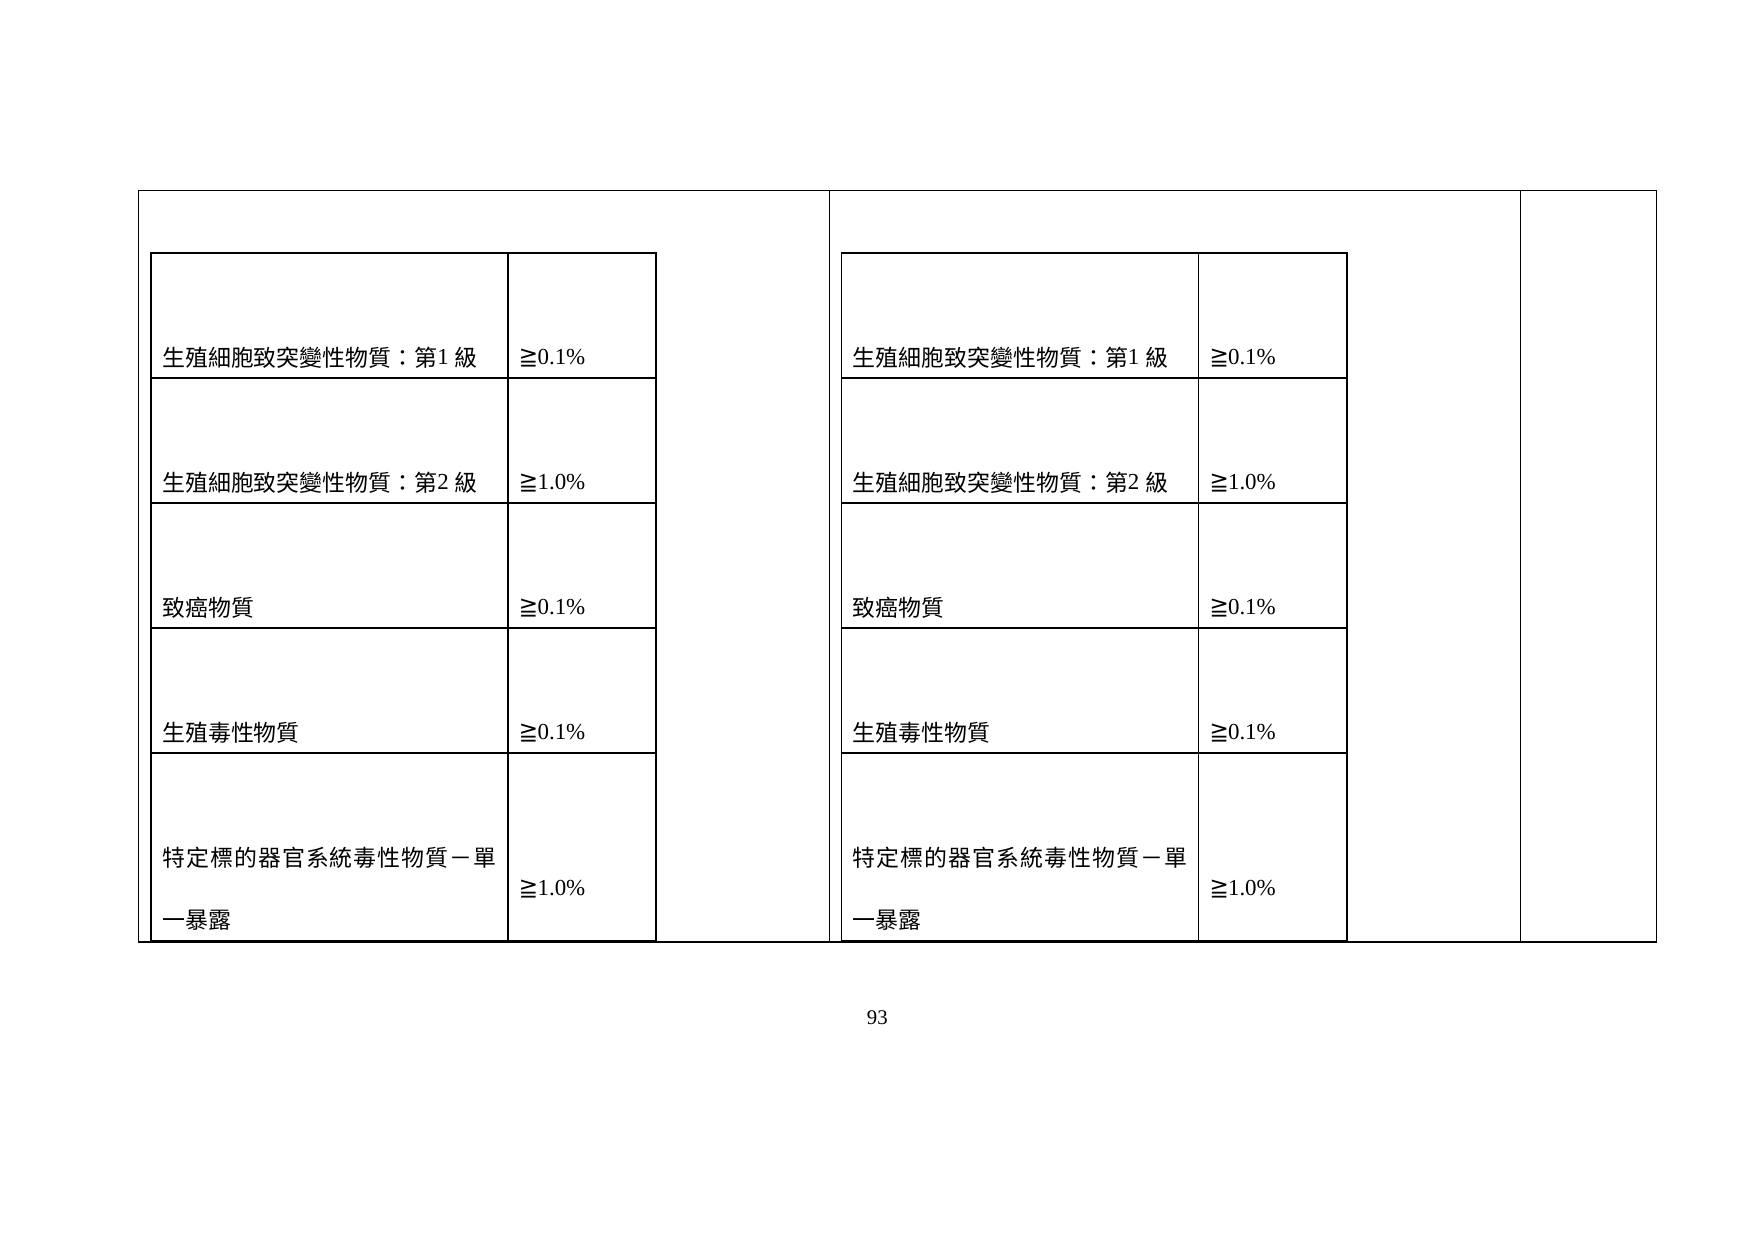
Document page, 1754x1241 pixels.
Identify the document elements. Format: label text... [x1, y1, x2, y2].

table_cell 生殖細胞致突變性物質：第2 級 [152, 379, 507, 502]
table_cell ≧0.1% [1199, 504, 1346, 627]
table_cell ≧0.1% [1199, 629, 1346, 752]
table_cell 生殖細胞致突變性物質：第2 級 [842, 379, 1198, 502]
table_cell 生殖細胞致突變性物質：第1 級 [152, 254, 507, 377]
table_cell ≧0.1% [509, 629, 655, 752]
table_cell [830, 191, 1520, 941]
table_cell [1521, 191, 1656, 941]
table_cell 生殖毒性物質 [842, 629, 1198, 752]
table_cell 致癌物質 [152, 504, 507, 627]
table_cell 生殖毒性物質 [152, 629, 507, 752]
table_cell [139, 191, 829, 941]
table_cell ≧1.0% [1199, 754, 1346, 940]
table_cell ≧0.1% [509, 504, 655, 627]
table_cell 致癌物質 [842, 504, 1198, 627]
table_cell ≧1.0% [509, 754, 655, 940]
table_cell ≧0.1% [1199, 254, 1346, 377]
table_cell 生殖細胞致突變性物質：第1 級 [842, 254, 1198, 377]
table_cell ≧0.1% [509, 254, 655, 377]
table_cell 特定標的器官系統毒性物質－單一暴露 [842, 754, 1198, 940]
table_cell ≧1.0% [1199, 379, 1346, 502]
table_cell ≧1.0% [509, 379, 655, 502]
table_cell 特定標的器官系統毒性物質－單一暴露 [152, 754, 507, 940]
